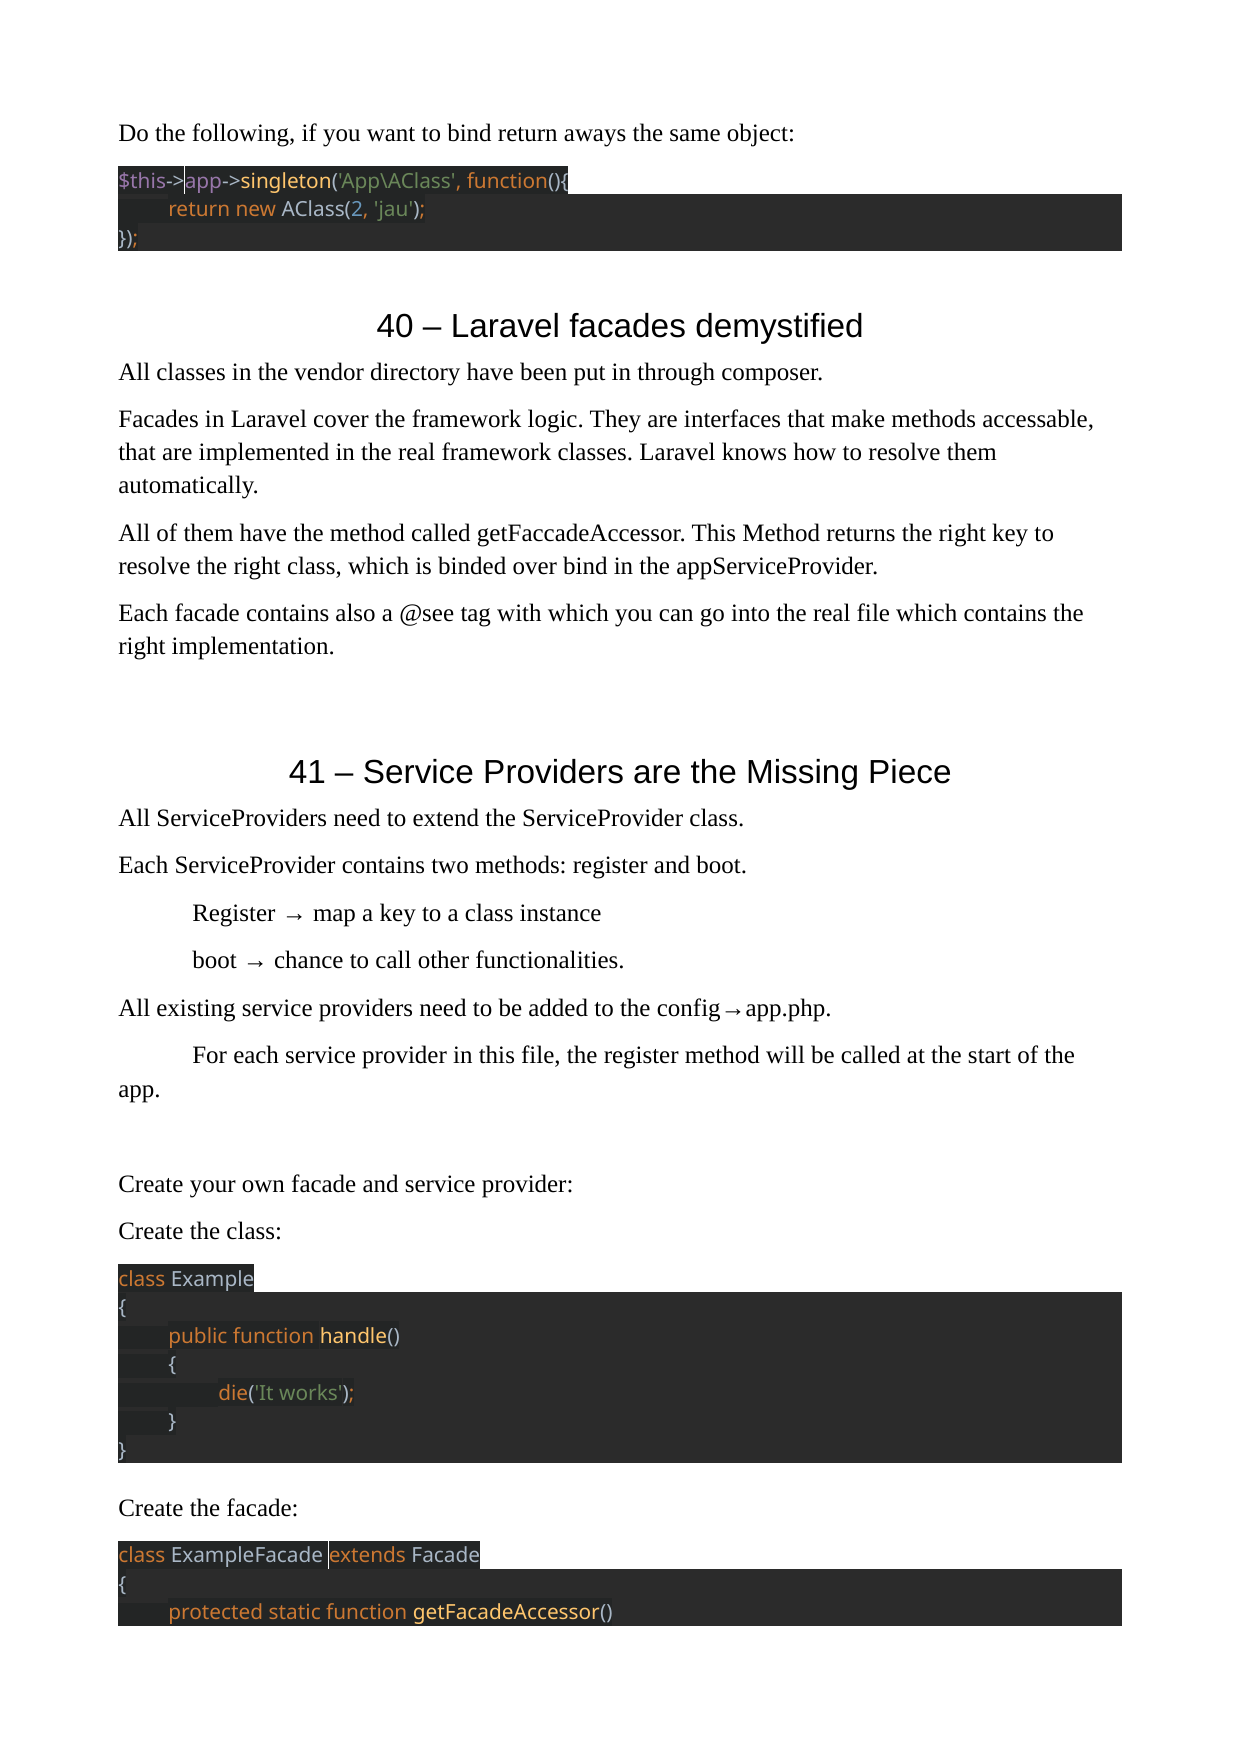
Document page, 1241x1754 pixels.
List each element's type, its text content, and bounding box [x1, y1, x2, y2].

text $this->app->singleton('App\AClass', function(){ [118, 166, 1122, 194]
text { [118, 1349, 1122, 1378]
text class ExampleFacade extends Facade [118, 1541, 1122, 1569]
text protected static function getFacadeAccessor() [118, 1597, 1122, 1626]
text { [118, 1569, 1122, 1597]
subtitle 41 – Service Providers are the Missing Piece [118, 752, 1122, 790]
text For each service provider in this file, the register method will be called at the start of the app. [118, 1041, 1122, 1102]
text Do the following, if you want to bind return aways the same object: [118, 118, 1122, 147]
text class Example [118, 1264, 1122, 1292]
text }); [118, 223, 1122, 251]
text } [118, 1435, 1122, 1463]
text } [118, 1407, 1122, 1435]
text Each ServiceProvider contains two methods: register and boot. [118, 850, 1122, 879]
text die('It works'); [118, 1378, 1122, 1407]
text All existing service providers need to be added to the config→app.php. [118, 993, 1122, 1022]
text Create your own facade and service provider: [118, 1169, 1122, 1198]
text Facades in Laravel cover the framework logic. They are interfaces that make methods accessable, that are implemented in the real framework classes. Laravel knows how to resolve them automatically. [118, 404, 1122, 499]
subtitle 40 – Laravel facades demystified [118, 306, 1122, 344]
text Each facade contains also a @see tag with which you can go into the real file which contains the right implementation. [118, 598, 1122, 660]
text return new AClass(2, 'jau'); [118, 194, 1122, 223]
text public function handle() [118, 1321, 1122, 1349]
text { [118, 1292, 1122, 1321]
text All classes in the vendor directory have been put in through composer. [118, 357, 1122, 385]
text boot → chance to call other functionalities. [118, 945, 1122, 974]
text All of them have the method called getFaccadeAccessor. This Method returns the right key to resolve the right class, which is binded over bind in the appServiceProvider. [118, 518, 1122, 579]
text Register → map a key to a class instance [118, 898, 1122, 927]
text Create the class: [118, 1216, 1122, 1245]
text All ServiceProviders need to extend the ServiceProvider class. [118, 803, 1122, 831]
text Create the facade: [118, 1493, 1122, 1522]
